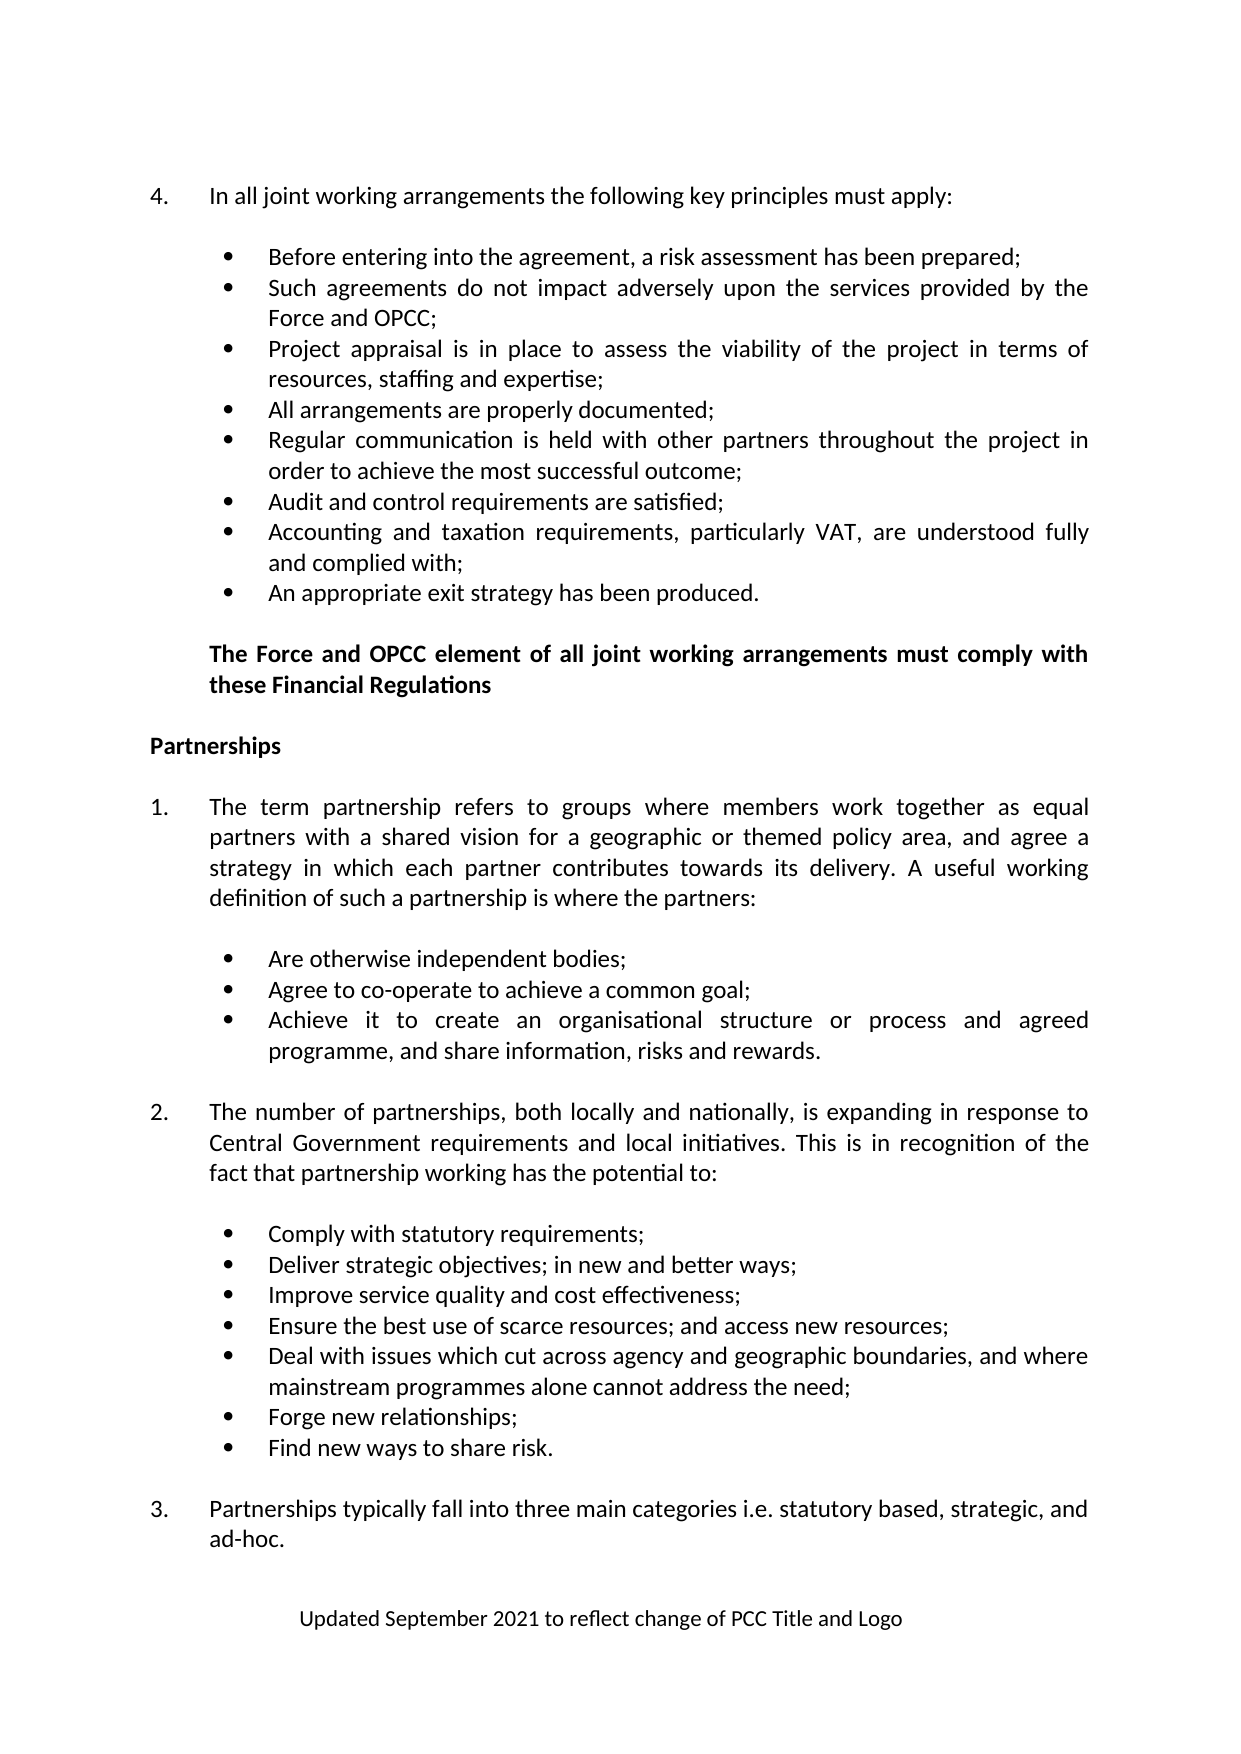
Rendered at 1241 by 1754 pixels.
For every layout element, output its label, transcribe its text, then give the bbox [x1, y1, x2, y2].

list Before entering into the agreement, a risk assessment has been prepared; [224, 242, 1090, 272]
list All arrangements are properly documented; [224, 394, 1090, 425]
list Regular communication is held with other partners throughout the project in order to achieve the most successful outcome; [224, 425, 1090, 486]
list Partnerships typically fall into three main categories i.e. statutory based, strategic, and ad-hoc. [150, 1493, 1090, 1554]
list Audit and control requirements are satisfied; [224, 486, 1090, 516]
list The number of partnerships, both locally and nationally, is expanding in response to Central Government requirements and local initiatives. This is in recognition of the fact that partnership working has the potential to: [150, 1096, 1090, 1188]
list An appropriate exit strategy has been produced. [224, 577, 1090, 608]
list Find new ways to share risk. [224, 1432, 1090, 1462]
text The Force and OPCC element of all joint working arrangements must comply with these Financial Regulations [209, 638, 1090, 699]
list Achieve it to create an organisational structure or process and agreed programme, and share information, risks and rewards. [224, 1004, 1090, 1066]
list Accounting and taxation requirements, particularly VAT, are understood fully and complied with; [224, 516, 1090, 577]
list Are otherwise independent bodies; [224, 943, 1090, 974]
list In all joint working arrangements the following key principles must apply: [150, 181, 1090, 211]
list The term partnership refers to groups where members work together as equal partners with a shared vision for a geographic or themed policy area, and agree a strategy in which each partner contributes towards its delivery. A useful working definition of such a partnership is where the partners: [150, 791, 1090, 913]
subtitle Partnerships [150, 730, 1090, 760]
list Deliver strategic objectives; in new and better ways; [224, 1249, 1090, 1279]
list Comply with statutory requirements; [224, 1218, 1090, 1249]
list Such agreements do not impact adversely upon the services provided by the Force and OPCC; [224, 272, 1090, 333]
list Deal with issues which cut across agency and geographic boundaries, and where mainstream programmes alone cannot address the need; [224, 1340, 1090, 1401]
list Forge new relationships; [224, 1401, 1090, 1432]
list Project appraisal is in place to assess the viability of the project in terms of resources, staffing and expertise; [224, 333, 1090, 394]
list Improve service quality and cost effectiveness; [224, 1279, 1090, 1310]
list Ensure the best use of scarce resources; and access new resources; [224, 1310, 1090, 1340]
list Agree to co-operate to achieve a common goal; [224, 974, 1090, 1004]
